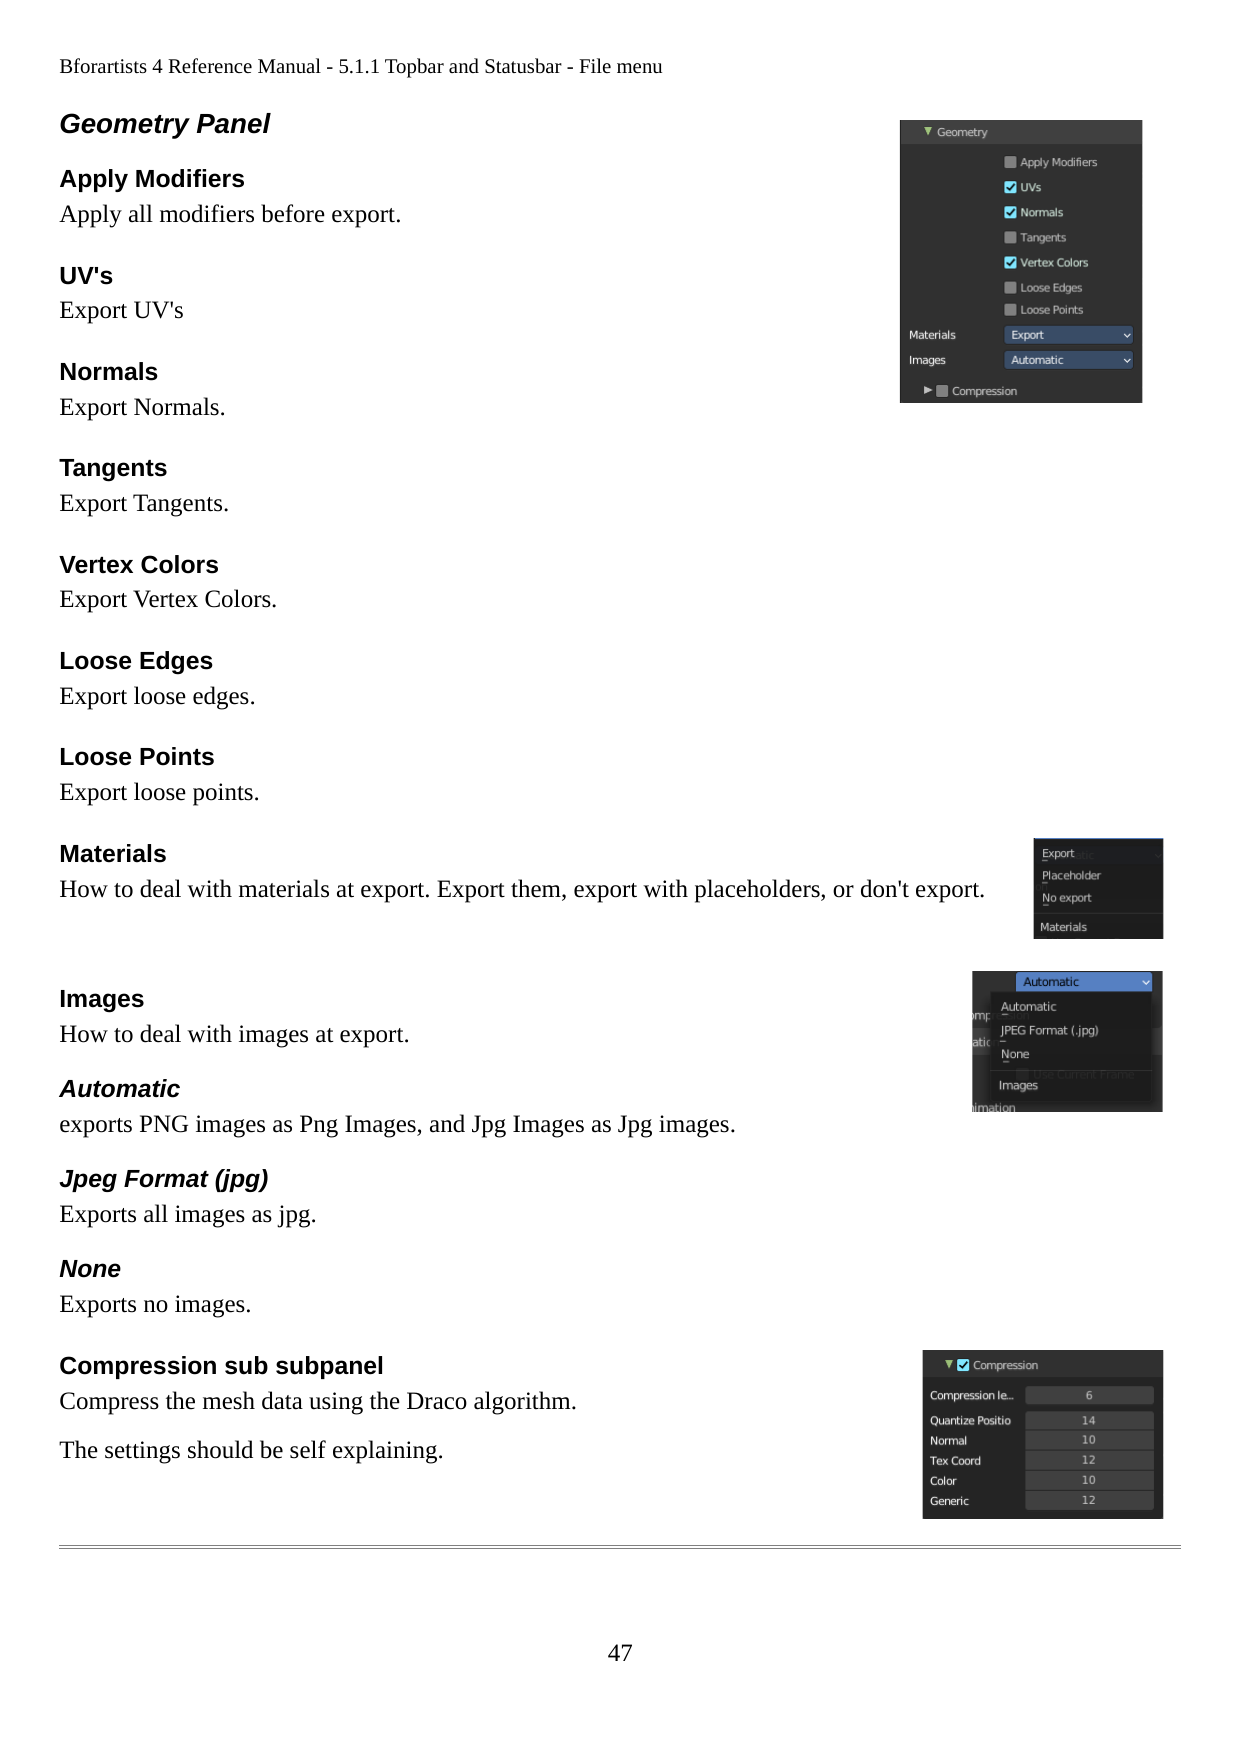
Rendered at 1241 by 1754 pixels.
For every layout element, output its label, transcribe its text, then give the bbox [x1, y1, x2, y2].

text Compress the mesh data using the Draco algorithm. [59, 1386, 922, 1414]
subtitle Vertex Colors [59, 550, 1181, 578]
text Export Normals. [59, 392, 1181, 421]
subtitle Geometry Panel [59, 107, 1181, 139]
text Export loose edges. [59, 681, 1181, 710]
text Export UV's [59, 296, 899, 324]
picture [899, 120, 1143, 403]
subtitle [1143, 164, 1181, 193]
subtitle Compression sub subpanel [59, 1351, 922, 1379]
subtitle [1143, 357, 1181, 386]
subtitle Apply Modifiers [59, 164, 899, 193]
text The settings should be self explaining. [59, 1435, 922, 1463]
subtitle Normals [59, 357, 899, 386]
picture [972, 971, 1163, 1112]
subtitle Loose Points [59, 742, 1181, 771]
subtitle [1163, 1074, 1181, 1103]
text [1143, 296, 1181, 324]
text How to deal with images at export. [59, 1019, 972, 1048]
text How to deal with materials at export. Export them, export with placeholders, or don't export. [59, 874, 1033, 902]
text Exports no images. [59, 1289, 1181, 1318]
subtitle [1163, 984, 1181, 1013]
text Export Vertex Colors. [59, 584, 1181, 613]
subtitle None [59, 1254, 1181, 1283]
text Export loose points. [59, 777, 1181, 806]
text Apply all modifiers before export. [59, 199, 899, 228]
subtitle UV's [59, 261, 899, 289]
text exports PNG images as Png Images, and Jpg Images as Jpg images. [59, 1109, 1181, 1138]
picture [922, 1350, 1164, 1519]
subtitle [1143, 261, 1181, 289]
subtitle Loose Edges [59, 646, 1181, 675]
text [1143, 199, 1181, 228]
subtitle Materials [59, 839, 1033, 867]
subtitle Tangents [59, 453, 1181, 482]
picture [1033, 838, 1164, 939]
subtitle [1164, 839, 1181, 867]
subtitle Jpeg Format (jpg) [59, 1164, 1181, 1193]
text Exports all images as jpg. [59, 1199, 1181, 1228]
text Export Tangents. [59, 488, 1181, 517]
subtitle Automatic [59, 1074, 972, 1103]
subtitle Images [59, 984, 972, 1013]
